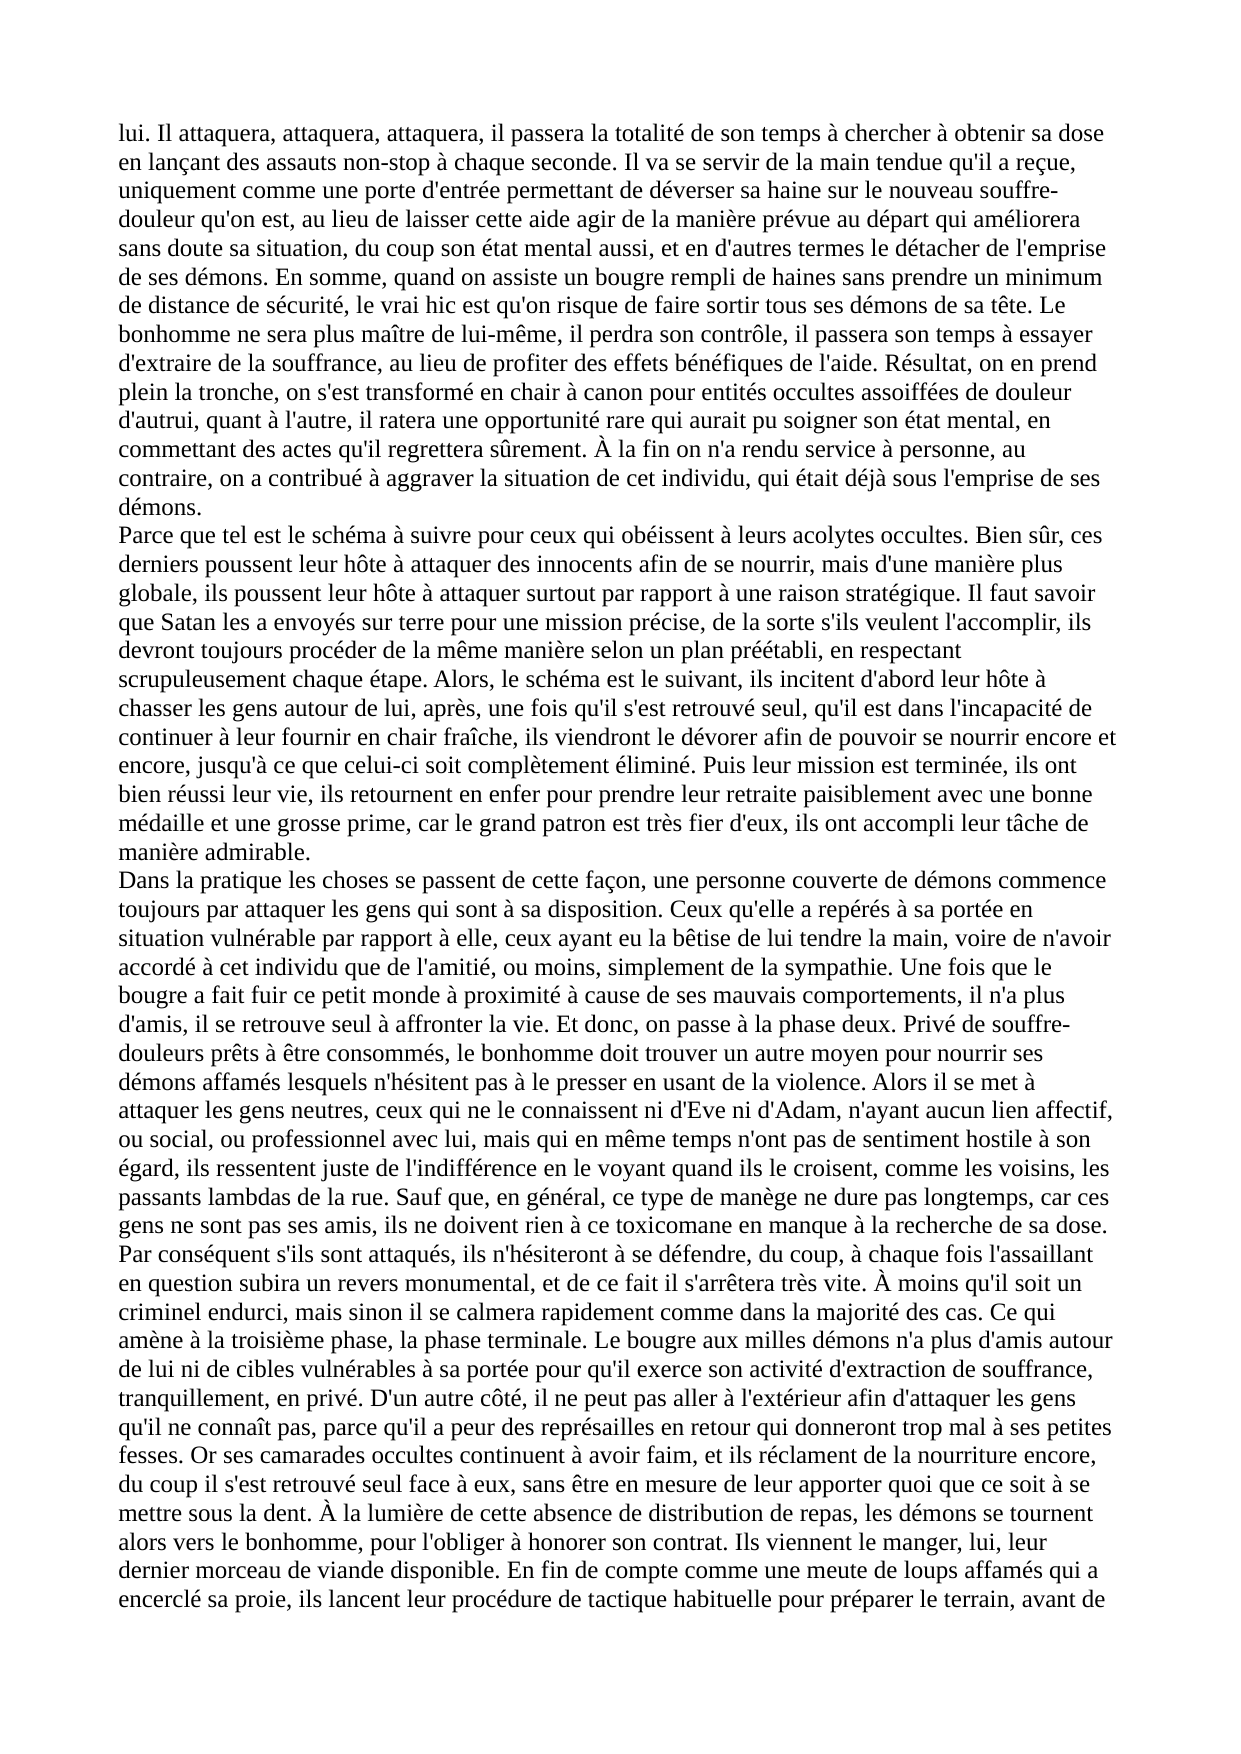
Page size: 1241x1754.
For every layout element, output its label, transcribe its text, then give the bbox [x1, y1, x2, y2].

text Parce que tel est le schéma à suivre pour ceux qui obéissent à leurs acolytes occultes. Bien sûr, ces derniers poussent leur hôte à attaquer des innocents afin de se nourrir, mais d'une manière plus globale, ils poussent leur hôte à attaquer surtout par rapport à une raison stratégique. Il faut savoir que Satan les a envoyés sur terre pour une mission précise, de la sorte s'ils veulent l'accomplir, ils devront toujours procéder de la même manière selon un plan préétabli, en respectant scrupuleusement chaque étape. Alors, le schéma est le suivant, ils incitent d'abord leur hôte à chasser les gens autour de lui, après, une fois qu'il s'est retrouvé seul, qu'il est dans l'incapacité de continuer à leur fournir en chair fraîche, ils viendront le dévorer afin de pouvoir se nourrir encore et encore, jusqu'à ce que celui-ci soit complètement éliminé. Puis leur mission est terminée, ils ont bien réussi leur vie, ils retournent en enfer pour prendre leur retraite paisiblement avec une bonne médaille et une grosse prime, car le grand patron est très fier d'eux, ils ont accompli leur tâche de manière admirable. [118, 521, 1122, 866]
text lui. Il attaquera, attaquera, attaquera, il passera la totalité de son temps à chercher à obtenir sa dose en lançant des assauts non-stop à chaque seconde. Il va se servir de la main tendue qu'il a reçue, uniquement comme une porte d'entrée permettant de déverser sa haine sur le nouveau souffre-douleur qu'on est, au lieu de laisser cette aide agir de la manière prévue au départ qui améliorera sans doute sa situation, du coup son état mental aussi, et en d'autres termes le détacher de l'emprise de ses démons. En somme, quand on assiste un bougre rempli de haines sans prendre un minimum de distance de sécurité, le vrai hic est qu'on risque de faire sortir tous ses démons de sa tête. Le bonhomme ne sera plus maître de lui-même, il perdra son contrôle, il passera son temps à essayer d'extraire de la souffrance, au lieu de profiter des effets bénéfiques de l'aide. Résultat, on en prend plein la tronche, on s'est transformé en chair à canon pour entités occultes assoiffées de douleur d'autrui, quant à l'autre, il ratera une opportunité rare qui aurait pu soigner son état mental, en commettant des actes qu'il regrettera sûrement. À la fin on n'a rendu service à personne, au contraire, on a contribué à aggraver la situation de cet individu, qui était déjà sous l'emprise de ses démons. [118, 118, 1122, 521]
text Dans la pratique les choses se passent de cette façon, une personne couverte de démons commence toujours par attaquer les gens qui sont à sa disposition. Ceux qu'elle a repérés à sa portée en situation vulnérable par rapport à elle, ceux ayant eu la bêtise de lui tendre la main, voire de n'avoir accordé à cet individu que de l'amitié, ou moins, simplement de la sympathie. Une fois que le bougre a fait fuir ce petit monde à proximité à cause de ses mauvais comportements, il n'a plus d'amis, il se retrouve seul à affronter la vie. Et donc, on passe à la phase deux. Privé de souffre-douleurs prêts à être consommés, le bonhomme doit trouver un autre moyen pour nourrir ses démons affamés lesquels n'hésitent pas à le presser en usant de la violence. Alors il se met à attaquer les gens neutres, ceux qui ne le connaissent ni d'Eve ni d'Adam, n'ayant aucun lien affectif, ou social, ou professionnel avec lui, mais qui en même temps n'ont pas de sentiment hostile à son égard, ils ressentent juste de l'indifférence en le voyant quand ils le croisent, comme les voisins, les passants lambdas de la rue. Sauf que, en général, ce type de manège ne dure pas longtemps, car ces gens ne sont pas ses amis, ils ne doivent rien à ce toxicomane en manque à la recherche de sa dose. Par conséquent s'ils sont attaqués, ils n'hésiteront à se défendre, du coup, à chaque fois l'assaillant en question subira un revers monumental, et de ce fait il s'arrêtera très vite. À moins qu'il soit un criminel endurci, mais sinon il se calmera rapidement comme dans la majorité des cas. Ce qui amène à la troisième phase, la phase terminale. Le bougre aux milles démons n'a plus d'amis autour de lui ni de cibles vulnérables à sa portée pour qu'il exerce son activité d'extraction de souffrance, tranquillement, en privé. D'un autre côté, il ne peut pas aller à l'extérieur afin d'attaquer les gens qu'il ne connaît pas, parce qu'il a peur des représailles en retour qui donneront trop mal à ses petites fesses. Or ses camarades occultes continuent à avoir faim, et ils réclament de la nourriture encore, du coup il s'est retrouvé seul face à eux, sans être en mesure de leur apporter quoi que ce soit à se mettre sous la dent. À la lumière de cette absence de distribution de repas, les démons se tournent alors vers le bonhomme, pour l'obliger à honorer son contrat. Ils viennent le manger, lui, leur dernier morceau de viande disponible. En fin de compte comme une meute de loups affamés qui a encerclé sa proie, ils lancent leur procédure de tactique habituelle pour préparer le terrain, avant de [118, 866, 1122, 1613]
